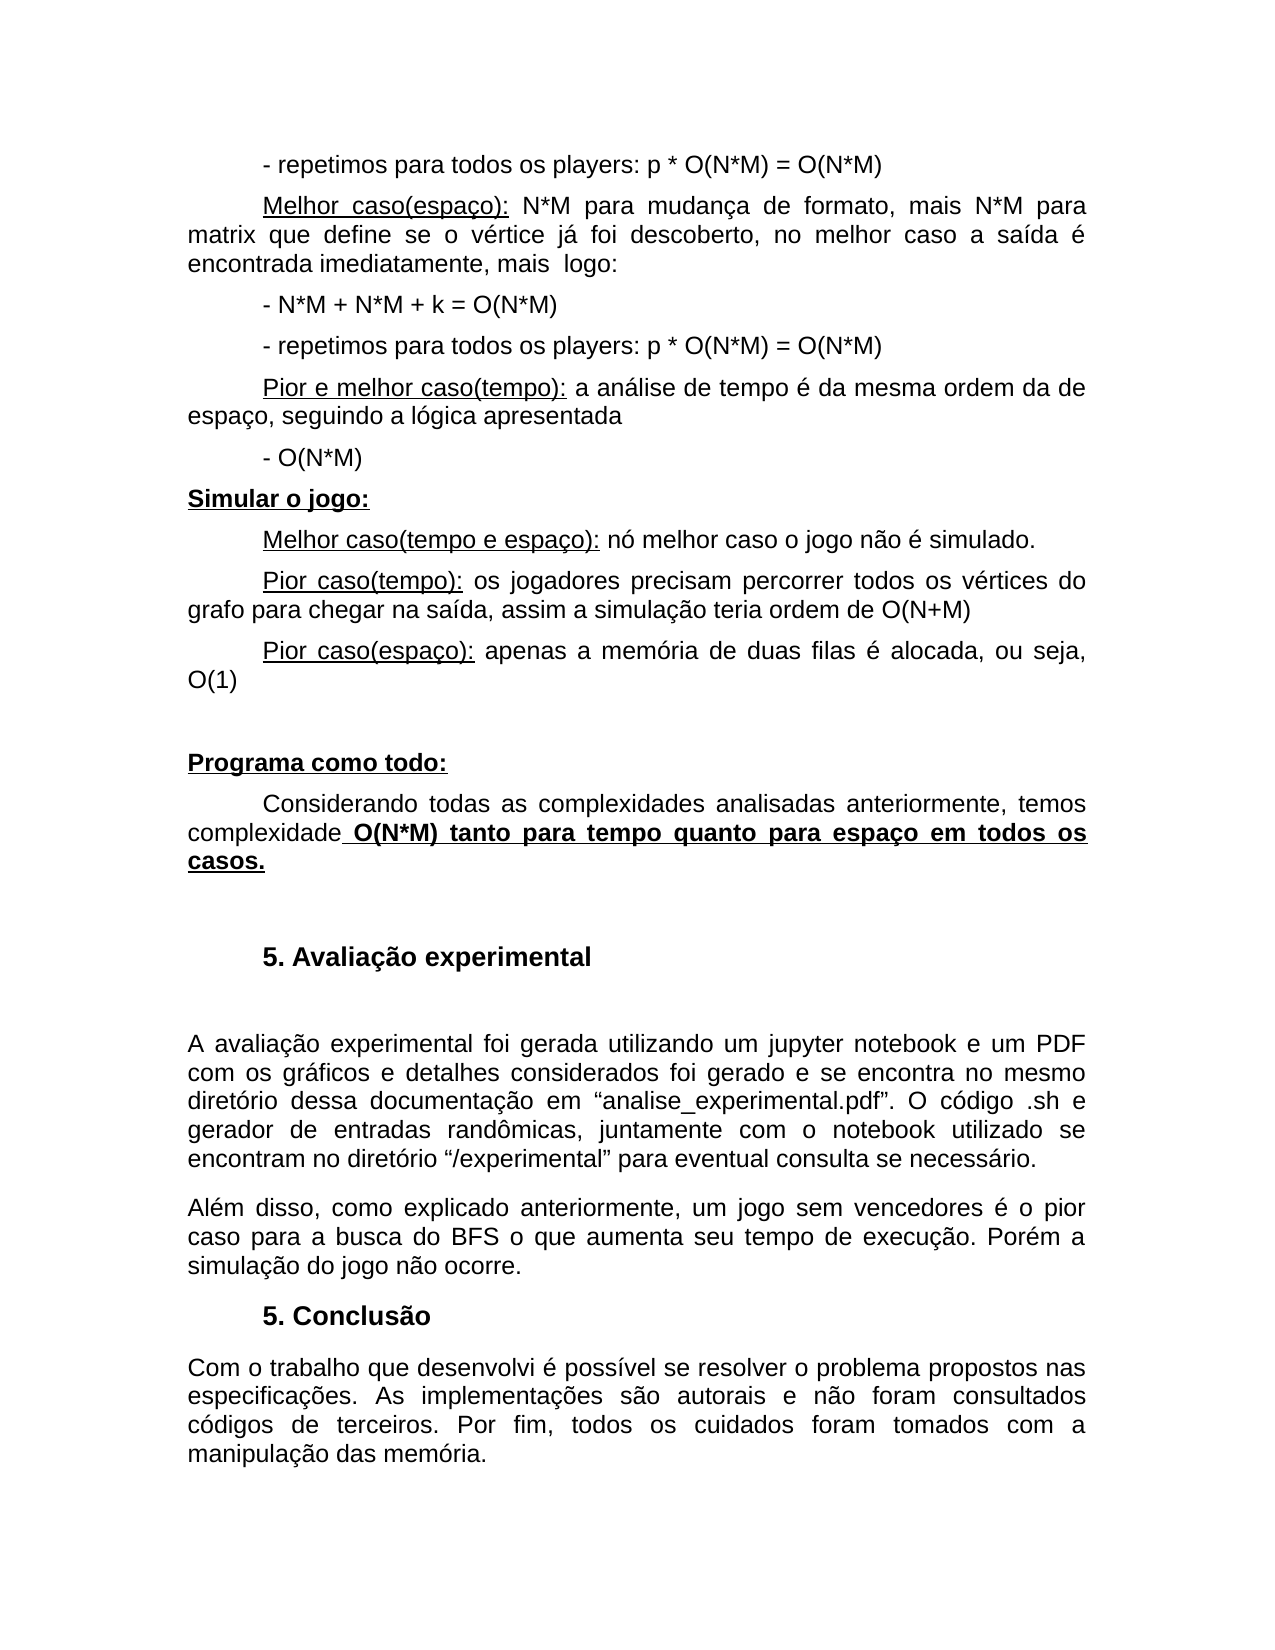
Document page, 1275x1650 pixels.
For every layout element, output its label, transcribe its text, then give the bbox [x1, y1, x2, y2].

text - N*M + N*M + k = O(N*M) [187, 290, 1087, 319]
text Considerando todas as complexidades analisadas anteriormente, temos complexidade O(N*M) tanto para tempo quanto para espaço em todos os casos. [187, 789, 1087, 875]
text Pior caso(tempo): os jogadores precisam percorrer todos os vértices do grafo para chegar na saída, assim a simulação teria ordem de O(N+M) [187, 566, 1087, 624]
text - repetimos para todos os players: p * O(N*M) = O(N*M) [187, 331, 1087, 360]
text Melhor caso(espaço): N*M para mudança de formato, mais N*M para matrix que define se o vértice já foi descoberto, no melhor caso a saída é encontrada imediatamente, mais logo: [187, 191, 1087, 277]
text Com o trabalho que desenvolvi é possível se resolver o problema propostos nas especificações. As implementações são autorais e não foram consultados códigos de terceiros. Por fim, todos os cuidados foram tomados com a manipulação das memória. [187, 1352, 1087, 1467]
text Pior e melhor caso(tempo): a análise de tempo é da mesma ordem da de espaço, seguindo a lógica apresentada [187, 372, 1087, 430]
text A avaliação experimental foi gerada utilizando um jupyter notebook e um PDF com os gráficos e detalhes considerados foi gerado e se encontra no mesmo diretório dessa documentação em “analise_experimental.pdf”. O código .sh e gerador de entradas randômicas, juntamente com o notebook utilizado se encontram no diretório “/experimental” para eventual consulta se necessário. [187, 1029, 1087, 1172]
text 5. Avaliação experimental [187, 941, 1087, 972]
text - repetimos para todos os players: p * O(N*M) = O(N*M) [187, 150, 1087, 179]
text - O(N*M) [187, 442, 1087, 471]
text Melhor caso(tempo e espaço): nó melhor caso o jogo não é simulado. [187, 525, 1087, 554]
text Além disso, como explicado anteriormente, um jogo sem vencedores é o pior caso para a busca do BFS o que aumenta seu tempo de execução. Porém a simulação do jogo não ocorre. [187, 1193, 1087, 1279]
text Programa como todo: [187, 747, 1087, 776]
text 5. Conclusão [187, 1300, 1087, 1332]
text Pior caso(espaço): apenas a memória de duas filas é alocada, ou seja, O(1) [187, 636, 1087, 694]
text Simular o jogo: [187, 484, 1087, 512]
